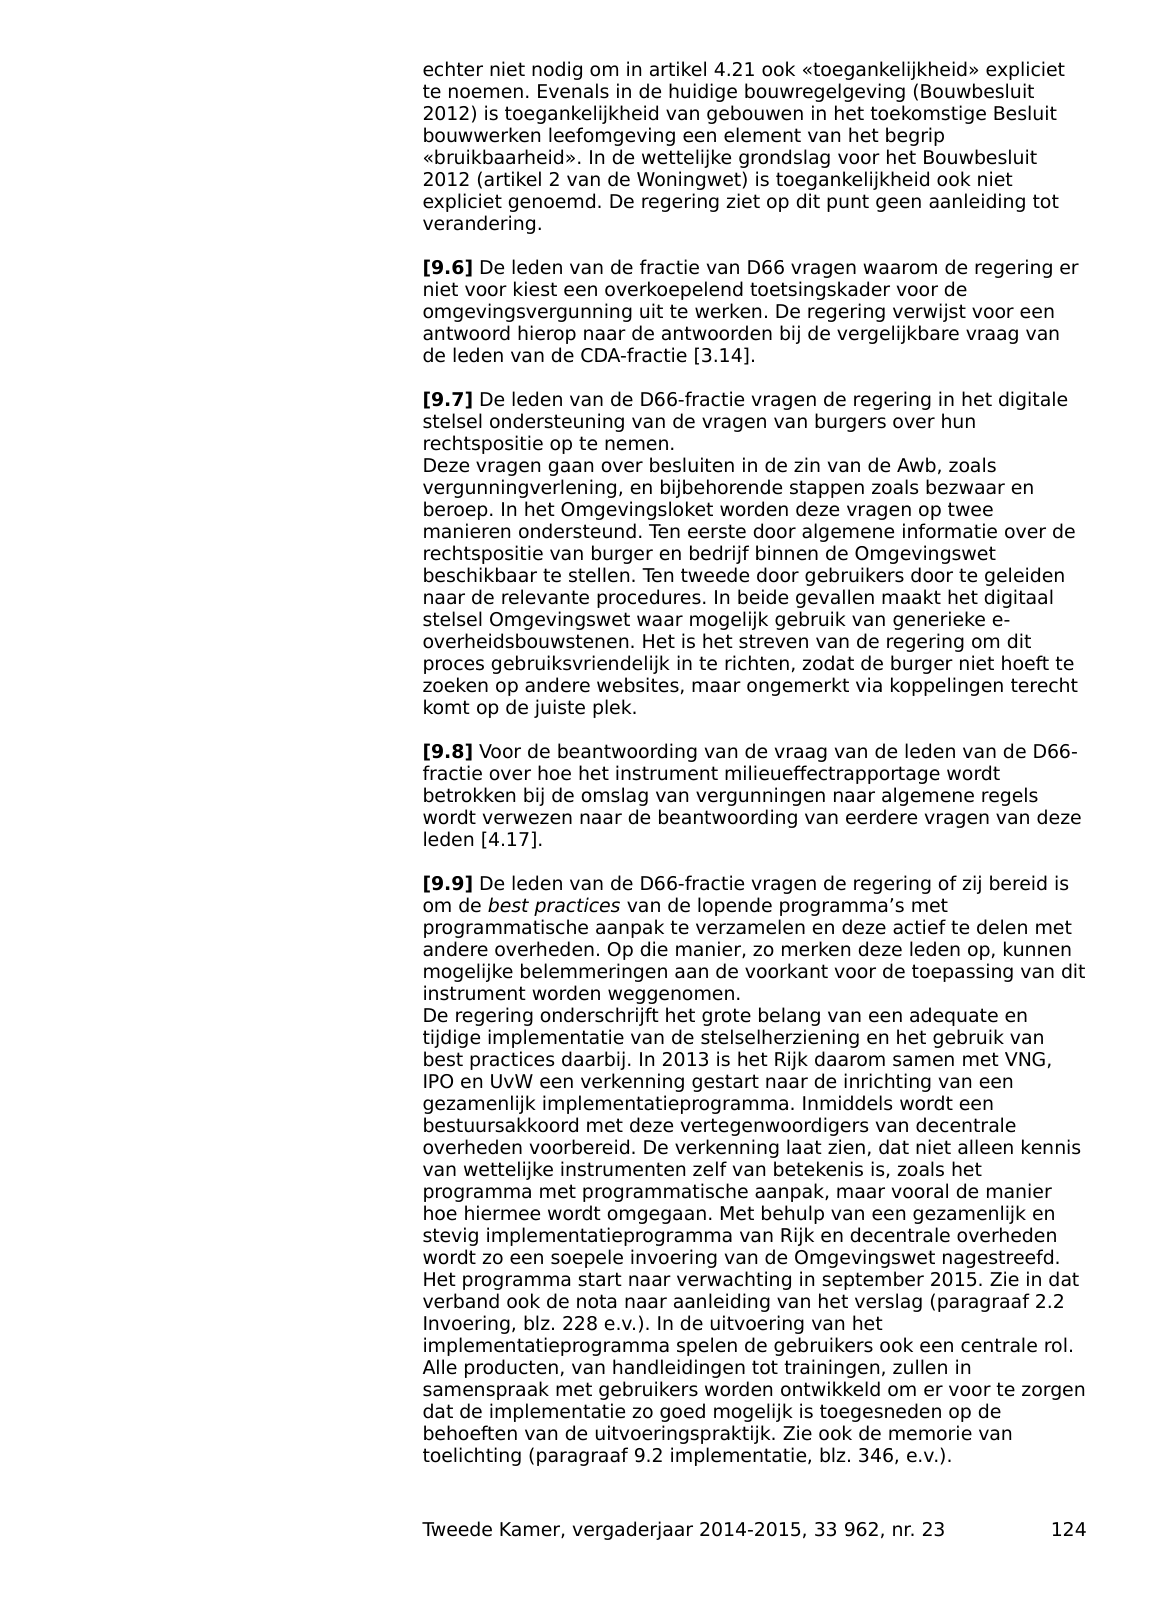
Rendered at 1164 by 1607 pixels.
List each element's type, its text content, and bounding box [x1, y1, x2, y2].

text [9.7] De leden van de D66-fractie vragen de regering in het digitale stelsel ondersteuning van de vragen van burgers over hun rechtspositie op te nemen. [422, 389, 1087, 455]
text [9.9] De leden van de D66-fractie vragen de regering of zij bereid is om de best practices van de lopende programma’s met programmatische aanpak te verzamelen en deze actief te delen met andere overheden. Op die manier, zo merken deze leden op, kunnen mogelijke belemmeringen aan de voorkant voor de toepassing van dit instrument worden weggenomen. [422, 873, 1087, 1005]
text echter niet nodig om in artikel 4.21 ook «toegankelijkheid» expliciet te noemen. Evenals in de huidige bouwregelgeving (Bouwbesluit 2012) is toegankelijkheid van gebouwen in het toekomstige Besluit bouwwerken leefomgeving een element van het begrip «bruikbaarheid». In de wettelijke grondslag voor het Bouwbesluit 2012 (artikel 2 van de Woningwet) is toegankelijkheid ook niet expliciet genoemd. De regering ziet op dit punt geen aanleiding tot verandering. [422, 59, 1087, 235]
text De regering onderschrijft het grote belang van een adequate en tijdige implementatie van de stelselherziening en het gebruik van best practices daarbij. In 2013 is het Rijk daarom samen met VNG, IPO en UvW een verkenning gestart naar de inrichting van een gezamenlijk implementatieprogramma. Inmiddels wordt een bestuursakkoord met deze vertegenwoordigers van decentrale overheden voorbereid. De verkenning laat zien, dat niet alleen kennis van wettelijke instrumenten zelf van betekenis is, zoals het programma met programmatische aanpak, maar vooral de manier hoe hiermee wordt omgegaan. Met behulp van een gezamenlijk en stevig implementatieprogramma van Rijk en decentrale overheden wordt zo een soepele invoering van de Omgevingswet nagestreefd. Het programma start naar verwachting in september 2015. Zie in dat verband ook de nota naar aanleiding van het verslag (paragraaf 2.2 Invoering, blz. 228 e.v.). In de uitvoering van het implementatieprogramma spelen de gebruikers ook een centrale rol. Alle producten, van handleidingen tot trainingen, zullen in samenspraak met gebruikers worden ontwikkeld om er voor te zorgen dat de implementatie zo goed mogelijk is toegesneden op de behoeften van de uitvoeringspraktijk. Zie ook de memorie van toelichting (paragraaf 9.2 implementatie, blz. 346, e.v.). [422, 1005, 1087, 1467]
text [9.6] De leden van de fractie van D66 vragen waarom de regering er niet voor kiest een overkoepelend toetsingskader voor de omgevingsvergunning uit te werken. De regering verwijst voor een antwoord hierop naar de antwoorden bij de vergelijkbare vraag van de leden van de CDA-fractie [3.14]. [422, 257, 1087, 367]
text [9.8] Voor de beantwoording van de vraag van de leden van de D66-fractie over hoe het instrument milieueffectrapportage wordt betrokken bij de omslag van vergunningen naar algemene regels wordt verwezen naar de beantwoording van eerdere vragen van deze leden [4.17]. [422, 741, 1087, 851]
text Deze vragen gaan over besluiten in de zin van de Awb, zoals vergunningverlening, en bijbehorende stappen zoals bezwaar en beroep. In het Omgevingsloket worden deze vragen op twee manieren ondersteund. Ten eerste door algemene informatie over de rechtspositie van burger en bedrijf binnen de Omgevingswet beschikbaar te stellen. Ten tweede door gebruikers door te geleiden naar de relevante procedures. In beide gevallen maakt het digitaal stelsel Omgevingswet waar mogelijk gebruik van generieke e-overheidsbouwstenen. Het is het streven van de regering om dit proces gebruiksvriendelijk in te richten, zodat de burger niet hoeft te zoeken op andere websites, maar ongemerkt via koppelingen terecht komt op de juiste plek. [422, 455, 1087, 719]
